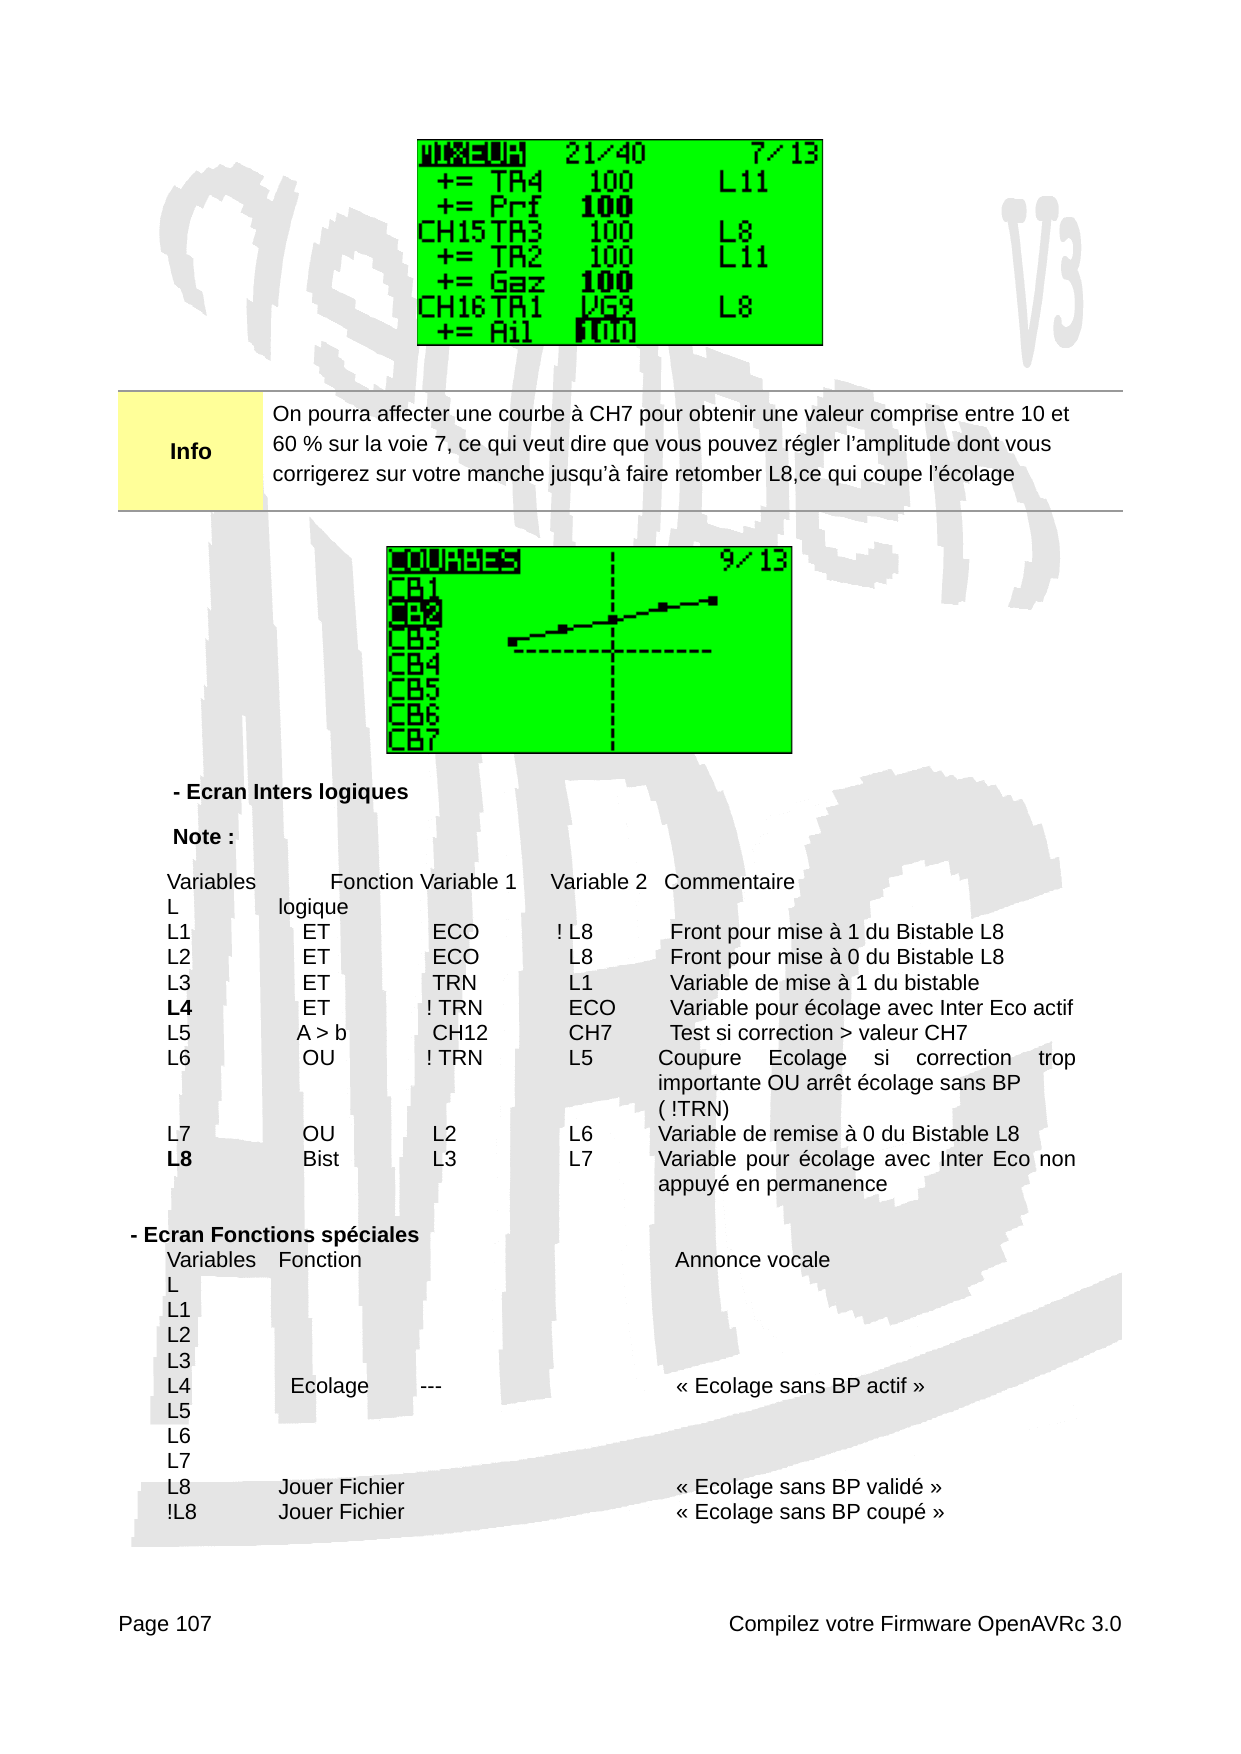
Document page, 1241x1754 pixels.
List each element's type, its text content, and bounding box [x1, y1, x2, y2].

table_header Annonce vocale [658, 1247, 1077, 1297]
table_cell L7 [544, 1146, 658, 1196]
table_cell L1 [544, 969, 658, 994]
table_cell [658, 1297, 1077, 1322]
table_cell L6 [167, 1045, 278, 1121]
table_cell L5 [544, 1045, 658, 1121]
table_cell [278, 1423, 414, 1448]
table_cell [278, 1297, 414, 1322]
table_cell L6 [167, 1423, 278, 1448]
table_cell L7 [167, 1448, 278, 1473]
table_header Variable 2 [544, 869, 658, 919]
table_cell OU [278, 1121, 414, 1146]
table_cell TRN [414, 969, 544, 994]
table_header Info [118, 392, 263, 510]
table_cell L7 [167, 1121, 278, 1146]
table_cell ! TRN [414, 1045, 544, 1121]
table_cell L5 [167, 1020, 278, 1045]
table_cell Coupure Ecolage si correction trop importante OU arrêt écolage sans BP ( !TRN) [658, 1045, 1077, 1121]
table_cell L5 [167, 1398, 278, 1423]
table_cell [414, 1348, 544, 1373]
table_cell L3 [167, 1348, 278, 1373]
table_cell L8 [167, 1146, 278, 1196]
table_cell Test si correction > valeur CH7 [658, 1020, 1077, 1045]
table_cell ! L8 [544, 919, 658, 944]
table_header Variables L [167, 1247, 278, 1297]
table_cell [544, 1448, 658, 1473]
table_cell Variable pour écolage avec Inter Eco non appuyé en permanence [658, 1146, 1077, 1196]
table_cell Front pour mise à 0 du Bistable L8 [658, 944, 1077, 969]
table_header Commentaire [658, 869, 1077, 919]
table_cell Jouer Fichier [278, 1499, 414, 1524]
table_cell A > b [278, 1020, 414, 1045]
table_cell OU [278, 1045, 414, 1121]
table_cell Ecolage [278, 1373, 414, 1398]
table_cell ET [278, 995, 414, 1020]
table_header Fonction logique [278, 869, 414, 919]
table_cell [544, 1499, 658, 1524]
table_cell [414, 1448, 544, 1473]
table_cell [414, 1297, 544, 1322]
table_cell CH7 [544, 1020, 658, 1045]
table_cell L2 [414, 1121, 544, 1146]
table_cell « Ecolage sans BP coupé » [658, 1499, 1077, 1524]
table_cell [658, 1448, 1077, 1473]
table_cell !L8 [167, 1499, 278, 1524]
table_cell [658, 1348, 1077, 1373]
table_cell ! TRN [414, 995, 544, 1020]
table_cell Variable de remise à 0 du Bistable L8 [658, 1121, 1077, 1146]
table_header Variables L [167, 869, 278, 919]
table_cell ET [278, 944, 414, 969]
text - Ecran Inters logiques [118, 779, 1122, 804]
table_cell L3 [167, 969, 278, 994]
text - Ecran Fonctions spéciales [118, 1221, 1122, 1247]
table_cell Bist [278, 1146, 414, 1196]
table_cell [544, 1423, 658, 1448]
table_cell « Ecolage sans BP validé » [658, 1474, 1077, 1499]
table_header [544, 1247, 658, 1297]
table_cell L1 [167, 1297, 278, 1322]
table_cell L2 [167, 944, 278, 969]
table_cell [544, 1474, 658, 1499]
table_cell [414, 1423, 544, 1448]
text Note : [118, 824, 1122, 849]
table_cell --- [414, 1373, 544, 1398]
table_header Fonction [278, 1247, 414, 1297]
table_cell L1 [167, 919, 278, 944]
table_cell [544, 1297, 658, 1322]
table_cell Front pour mise à 1 du Bistable L8 [658, 919, 1077, 944]
table_cell L4 [167, 1373, 278, 1398]
table_cell [544, 1398, 658, 1423]
table_cell [544, 1373, 658, 1398]
table_cell Variable de mise à 1 du bistable [658, 969, 1077, 994]
table_cell [658, 1423, 1077, 1448]
table_cell CH12 [414, 1020, 544, 1045]
table_cell [278, 1448, 414, 1473]
table_cell [658, 1398, 1077, 1423]
table_cell L8 [544, 944, 658, 969]
table_header [414, 1247, 544, 1297]
table_cell [414, 1499, 544, 1524]
table_cell ET [278, 919, 414, 944]
table_cell [278, 1398, 414, 1423]
table_cell [544, 1322, 658, 1347]
picture [386, 546, 793, 754]
table_cell [658, 1322, 1077, 1347]
table_cell ECO [414, 944, 544, 969]
table_cell [278, 1348, 414, 1373]
table_cell L2 [167, 1322, 278, 1347]
table_cell ECO [414, 919, 544, 944]
table_cell ECO [544, 995, 658, 1020]
table_cell [414, 1474, 544, 1499]
table_cell [414, 1398, 544, 1423]
table_cell ET [278, 969, 414, 994]
table_cell Variable pour écolage avec Inter Eco actif [658, 995, 1077, 1020]
table_cell « Ecolage sans BP actif » [658, 1373, 1077, 1398]
table_header Variable 1 [414, 869, 544, 919]
table_cell [278, 1322, 414, 1347]
picture [417, 139, 824, 346]
table_cell L3 [414, 1146, 544, 1196]
table_header On pourra affecter une courbe à CH7 pour obtenir une valeur comprise entre 10 et 60 % sur la voie 7, ce qui veut dire que vous pouvez régler l’amplitude dont vous corrigerez sur votre manche jusqu’à faire retomber L8,ce qui coupe l’écolage [264, 392, 1122, 510]
table_cell L8 [167, 1474, 278, 1499]
table_cell [544, 1348, 658, 1373]
table_cell L4 [167, 995, 278, 1020]
table_cell L6 [544, 1121, 658, 1146]
table_cell [414, 1322, 544, 1347]
table_cell Jouer Fichier [278, 1474, 414, 1499]
